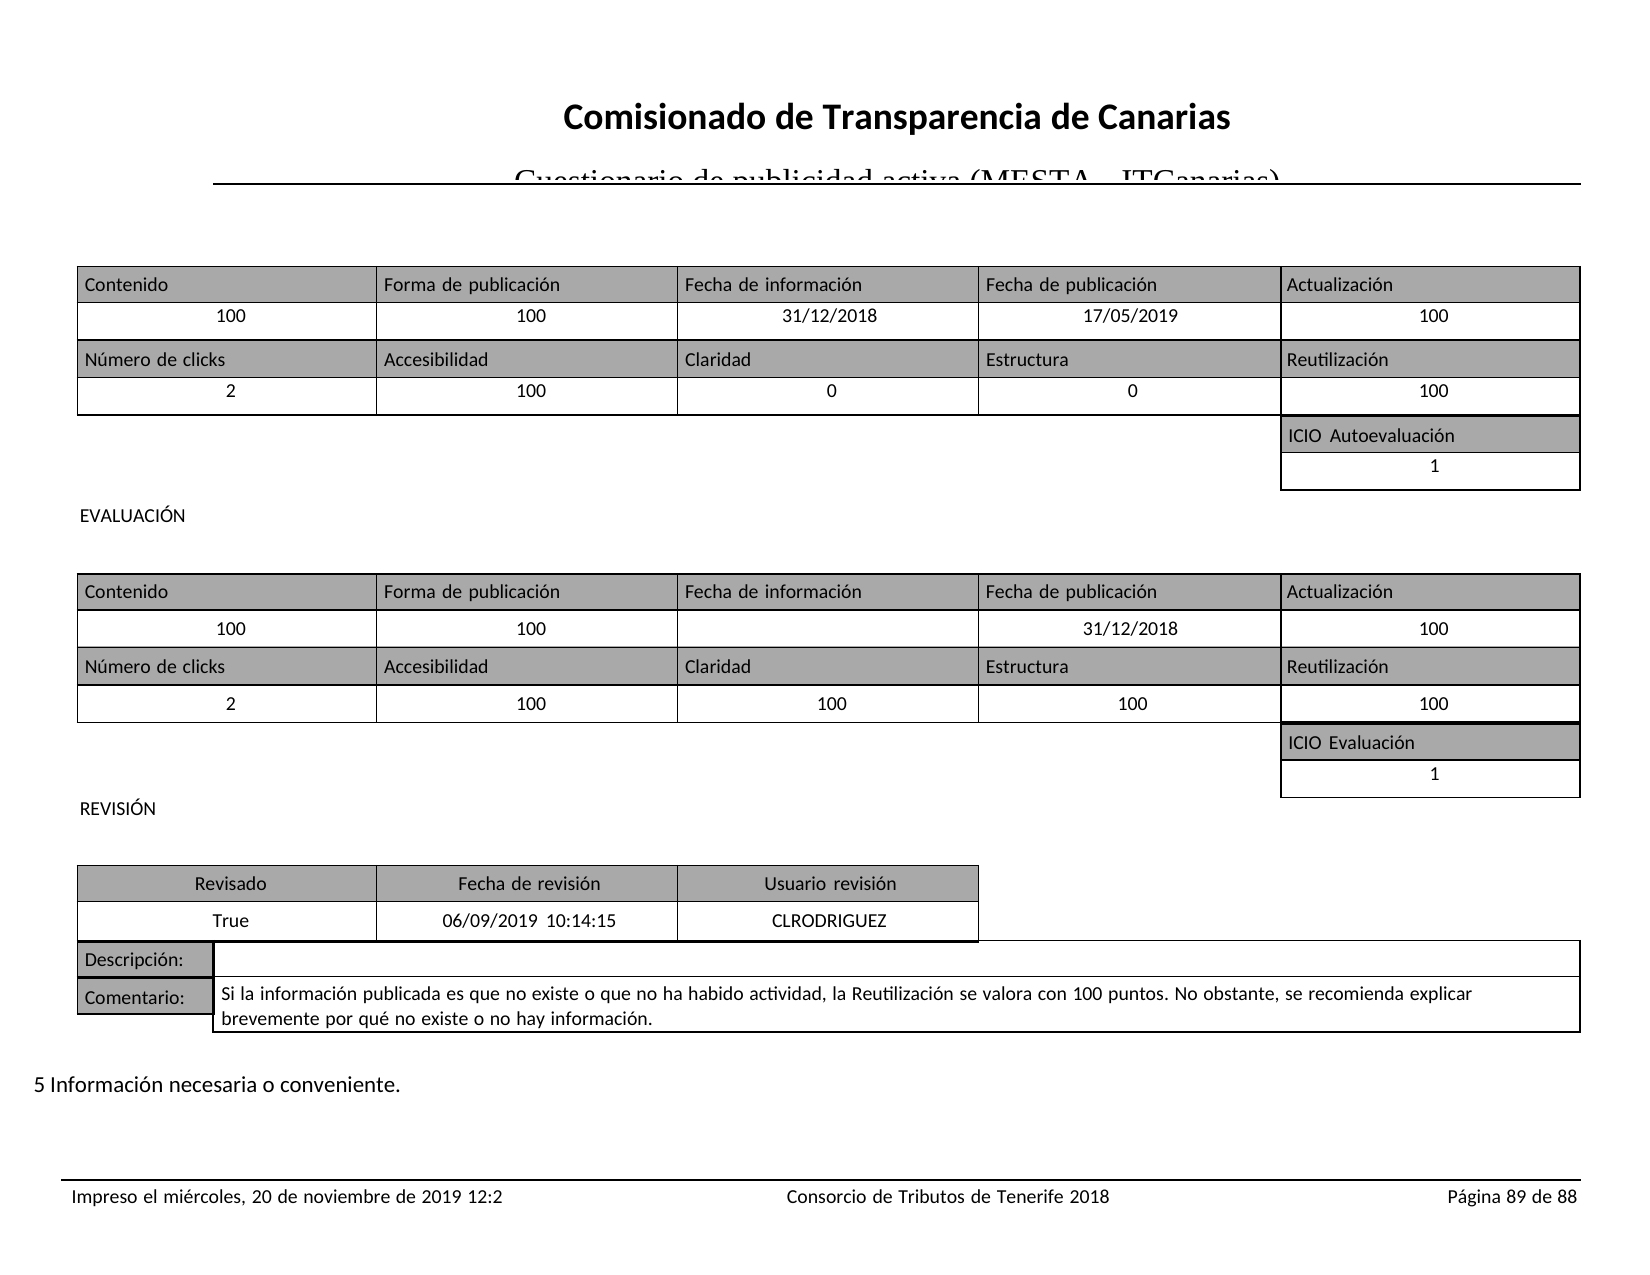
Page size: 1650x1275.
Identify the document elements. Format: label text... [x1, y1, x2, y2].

table_cell Claridad [678, 648, 978, 684]
table_cell Estructura [979, 648, 1280, 684]
table_cell Reutilización [1282, 648, 1579, 684]
table_cell 100 [1282, 378, 1579, 414]
table_cell 100 [78, 303, 376, 339]
table_header Contenido [78, 267, 376, 302]
table_cell ICIO Autoevaluación [1282, 417, 1579, 452]
table_cell 100 [377, 378, 677, 414]
table_cell Número de clicks [78, 341, 376, 377]
table_cell 100 [1282, 303, 1579, 339]
table_header Revisado [78, 866, 376, 901]
table_cell 100 [377, 611, 677, 646]
table_cell True [78, 902, 376, 940]
table_header Forma de publicación [377, 575, 677, 609]
table_header Fecha de publicación [979, 575, 1280, 609]
table_cell 1 [1282, 761, 1579, 796]
table_header Contenido [78, 575, 376, 609]
table_cell Accesibilidad [377, 648, 677, 684]
table_header Usuario revisión [678, 866, 978, 901]
table_cell 17/05/2019 [979, 303, 1280, 339]
table_cell 2 [78, 378, 376, 414]
table_header Fecha de publicación [979, 267, 1280, 302]
table_header Actualización [1282, 267, 1579, 302]
table_cell 100 [1282, 686, 1579, 721]
table_cell [77, 723, 1280, 796]
table_cell CLRODRIGUEZ [678, 902, 978, 940]
text REVISIÓN [79, 798, 1594, 819]
table_cell 100 [78, 611, 376, 646]
table_cell [678, 611, 978, 646]
table_cell ICIO Evaluación [1282, 725, 1579, 759]
table_header [979, 865, 1580, 940]
table_cell Si la información publicada es que no existe o que no ha habido actividad, la Reutilización se valora con 100 puntos. No obstante, se recomienda explicar brevemente por qué no existe o no hay información. [214, 977, 1579, 1031]
text EVALUACIÓN [79, 503, 1594, 528]
table_cell 100 [377, 303, 677, 339]
table_cell [77, 1015, 212, 1031]
table_cell Descripción: [78, 943, 212, 976]
table_cell 100 [678, 686, 978, 721]
table_cell [77, 416, 1280, 489]
table_cell 0 [979, 378, 1280, 414]
table_header Fecha de información [678, 575, 978, 609]
table_header Actualización [1282, 575, 1579, 609]
table_cell Accesibilidad [377, 341, 677, 377]
table_cell Reutilización [1282, 341, 1579, 377]
table_cell 31/12/2018 [678, 303, 978, 339]
table_cell Claridad [678, 341, 978, 377]
table_cell 100 [979, 686, 1280, 721]
table_cell 1 [1282, 453, 1579, 489]
table_cell 100 [1282, 611, 1579, 646]
table_cell Estructura [979, 341, 1280, 377]
table_cell 31/12/2018 [979, 611, 1280, 646]
table_header Fecha de revisión [377, 866, 677, 901]
table_cell 0 [678, 378, 978, 414]
table_cell 06/09/2019 10:14:15 [377, 902, 677, 940]
table_cell 2 [78, 686, 376, 721]
subtitle Información necesaria o conveniente. [33, 1070, 1594, 1098]
table_header Forma de publicación [377, 267, 677, 302]
table_cell Número de clicks [78, 648, 376, 684]
table_cell Comentario: [78, 979, 212, 1013]
table_header Fecha de información [678, 267, 978, 302]
table_cell 100 [377, 686, 677, 721]
table_cell [215, 941, 1579, 976]
